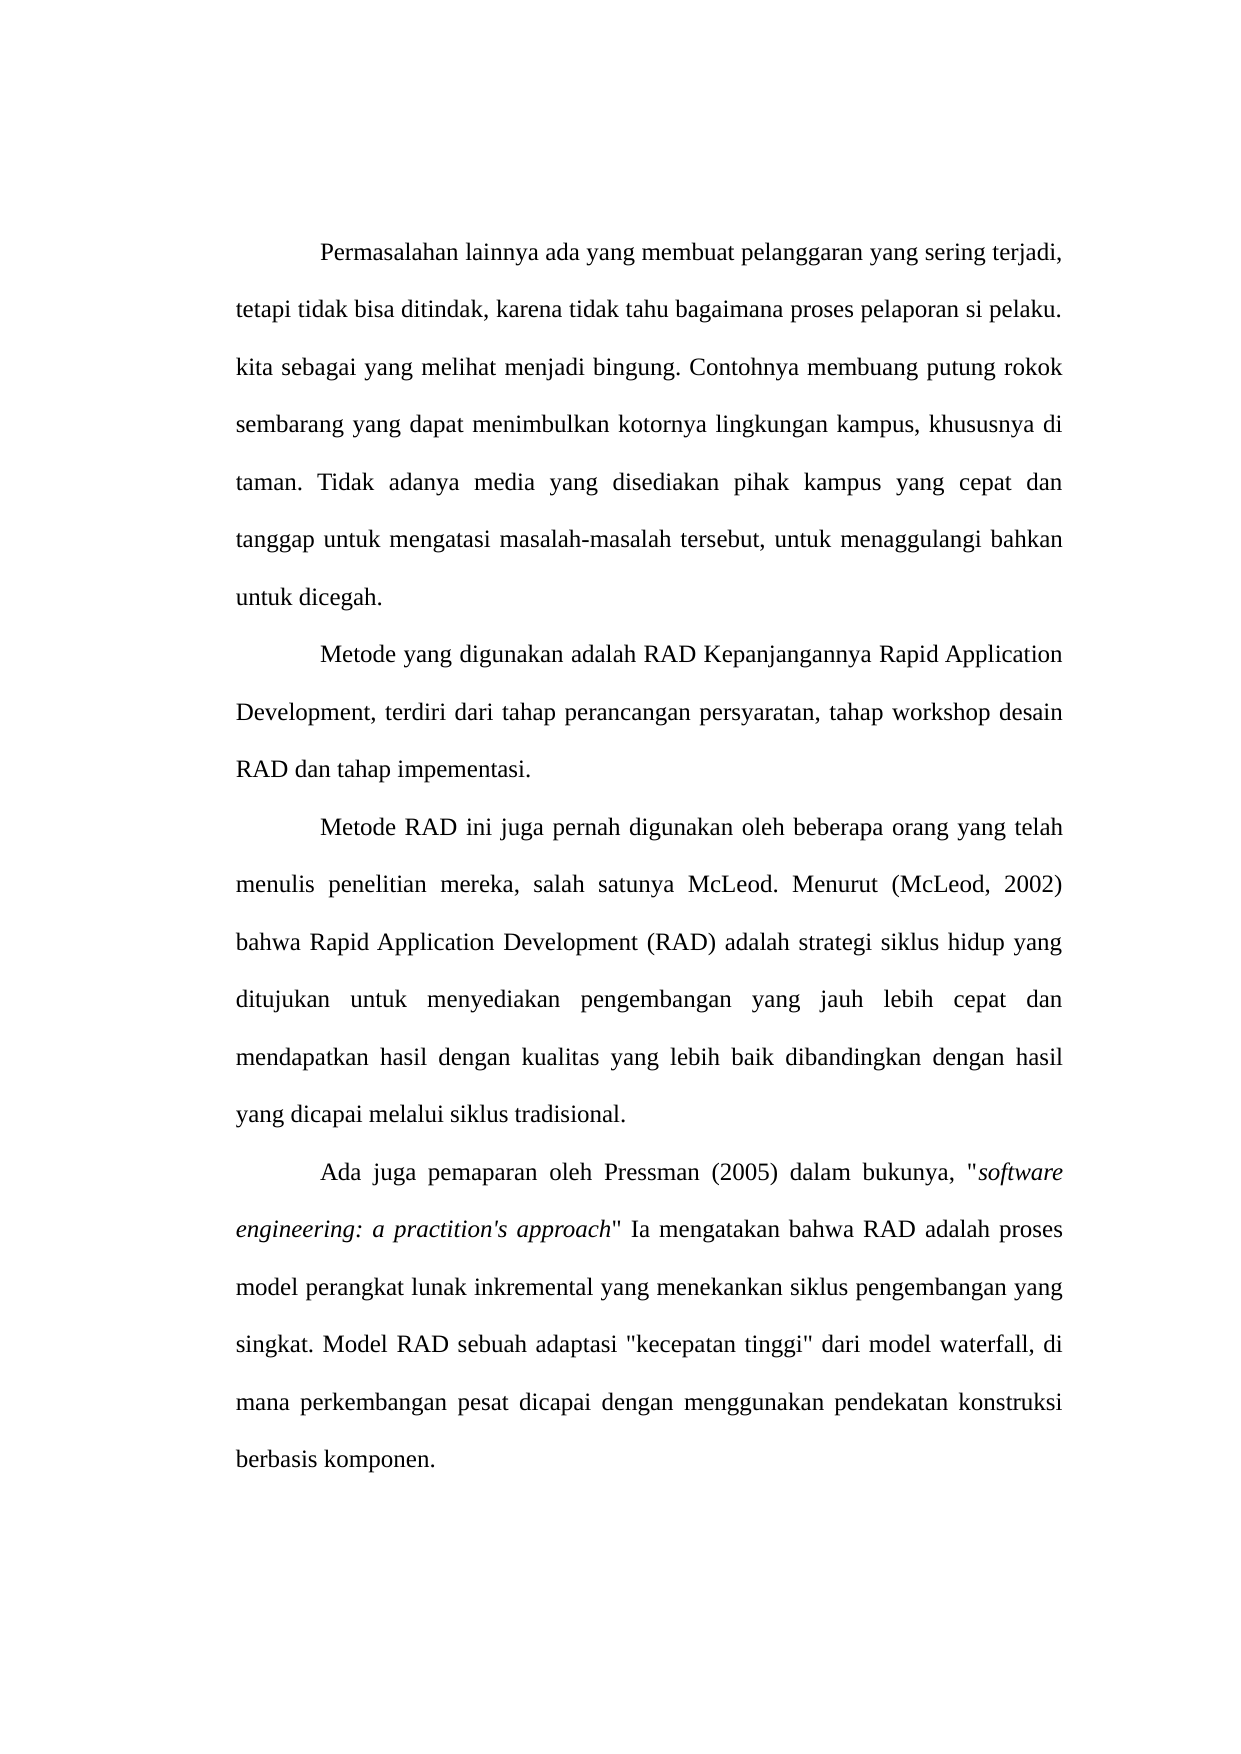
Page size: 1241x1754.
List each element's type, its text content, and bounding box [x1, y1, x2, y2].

text Metode yang digunakan adalah RAD Kepanjangannya Rapid Application Development, terdiri dari tahap perancangan persyaratan, tahap workshop desain RAD dan tahap impementasi. [236, 639, 1063, 783]
text Ada juga pemaparan oleh Pressman (2005) dalam bukunya, "software engineering: a practition's approach" Ia mengatakan bahwa RAD adalah proses model perangkat lunak inkremental yang menekankan siklus pengembangan yang singkat. Model RAD sebuah adaptasi "kecepatan tinggi" dari model waterfall, di mana perkembangan pesat dicapai dengan menggunakan pendekatan konstruksi berbasis komponen. [236, 1157, 1063, 1473]
text Permasalahan lainnya ada yang membuat pelanggaran yang sering terjadi, tetapi tidak bisa ditindak, karena tidak tahu bagaimana proses pelaporan si pelaku. kita sebagai yang melihat menjadi bingung. Contohnya membuang putung rokok sembarang yang dapat menimbulkan kotornya lingkungan kampus, khususnya di taman. Tidak adanya media yang disediakan pihak kampus yang cepat dan tanggap untuk mengatasi masalah-masalah tersebut, untuk menaggulangi bahkan untuk dicegah. [236, 237, 1063, 611]
text Metode RAD ini juga pernah digunakan oleh beberapa orang yang telah menulis penelitian mereka, salah satunya McLeod. Menurut (McLeod, 2002) bahwa Rapid Application Development (RAD) adalah strategi siklus hidup yang ditujukan untuk menyediakan pengembangan yang jauh lebih cepat dan mendapatkan hasil dengan kualitas yang lebih baik dibandingkan dengan hasil yang dicapai melalui siklus tradisional. [236, 812, 1063, 1128]
